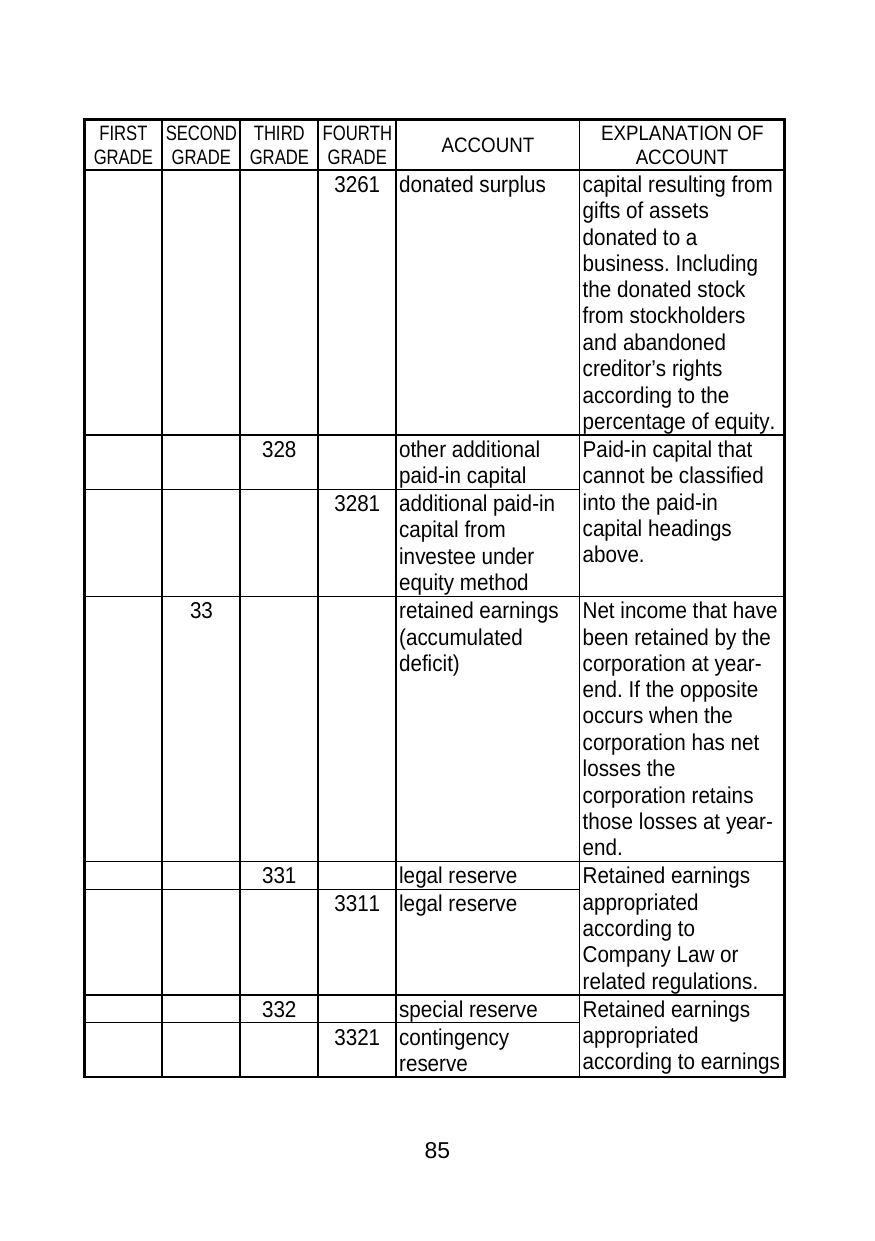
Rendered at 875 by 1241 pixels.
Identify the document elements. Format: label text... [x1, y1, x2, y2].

table_cell 3261 [319, 171, 395, 434]
table_cell 3321 [319, 1023, 395, 1076]
table_cell [86, 1023, 161, 1076]
table_cell Net income that have been retained by the corporation at year-end. If the opposite occurs when the corporation has net losses the corporation retains those losses at year-end. [580, 597, 783, 861]
table_cell Retained earnings appropriated according to Company Law or related regulations. [580, 862, 783, 994]
table_cell [163, 171, 239, 434]
table_header FOURTH grade [319, 121, 395, 169]
table_cell [163, 1023, 239, 1076]
table_cell Paid-in capital that cannot be classified into the paid-in capital headings above. [580, 436, 783, 596]
table_cell 328 [241, 436, 317, 488]
table_cell [163, 996, 239, 1022]
table_cell special reserve [397, 996, 579, 1022]
table_cell [241, 1023, 317, 1076]
table_cell contingency reserve [397, 1023, 579, 1076]
table_cell [319, 996, 395, 1022]
table_cell legal reserve [397, 862, 579, 888]
table_header first grade [86, 121, 161, 169]
table_cell [163, 490, 239, 596]
table_cell [163, 890, 239, 994]
table_cell [163, 436, 239, 488]
table_cell donated surplus [397, 171, 579, 434]
table_cell other additional paid-in capital [397, 436, 579, 488]
table_cell additional paid-in capital from investee under equity method [397, 490, 579, 596]
table_cell [319, 436, 395, 488]
table_cell [319, 597, 395, 861]
table_cell [86, 171, 161, 434]
table_cell [241, 490, 317, 596]
table_cell [319, 862, 395, 888]
table_cell [241, 890, 317, 994]
table_cell Retained earnings appropriated according to earnings [580, 996, 783, 1076]
table_cell [86, 862, 161, 888]
table_cell [86, 597, 161, 861]
table_cell [86, 490, 161, 596]
table_header seCOND grade [163, 121, 239, 169]
table_cell legal reserve [397, 890, 579, 994]
table_cell [86, 436, 161, 488]
table_cell [86, 890, 161, 994]
table_header account [397, 121, 579, 169]
table_cell [241, 597, 317, 861]
table_cell [86, 996, 161, 1022]
table_cell [241, 171, 317, 434]
table_cell 332 [241, 996, 317, 1022]
table_cell 3311 [319, 890, 395, 994]
table_header THIRD grade [241, 121, 317, 169]
table_header EXPLANATION OF aCCOUNT [580, 121, 783, 169]
table_cell retained earnings (accumulated deficit) [397, 597, 579, 861]
table_cell capital resulting from gifts of assets donated to a business. Including the donated stock from stockholders and abandoned creditor’s rights according to the percentage of equity. [580, 171, 783, 434]
table_cell 331 [241, 862, 317, 888]
table_cell 3281 [319, 490, 395, 596]
table_cell 33 [163, 597, 239, 861]
table_cell [163, 862, 239, 888]
